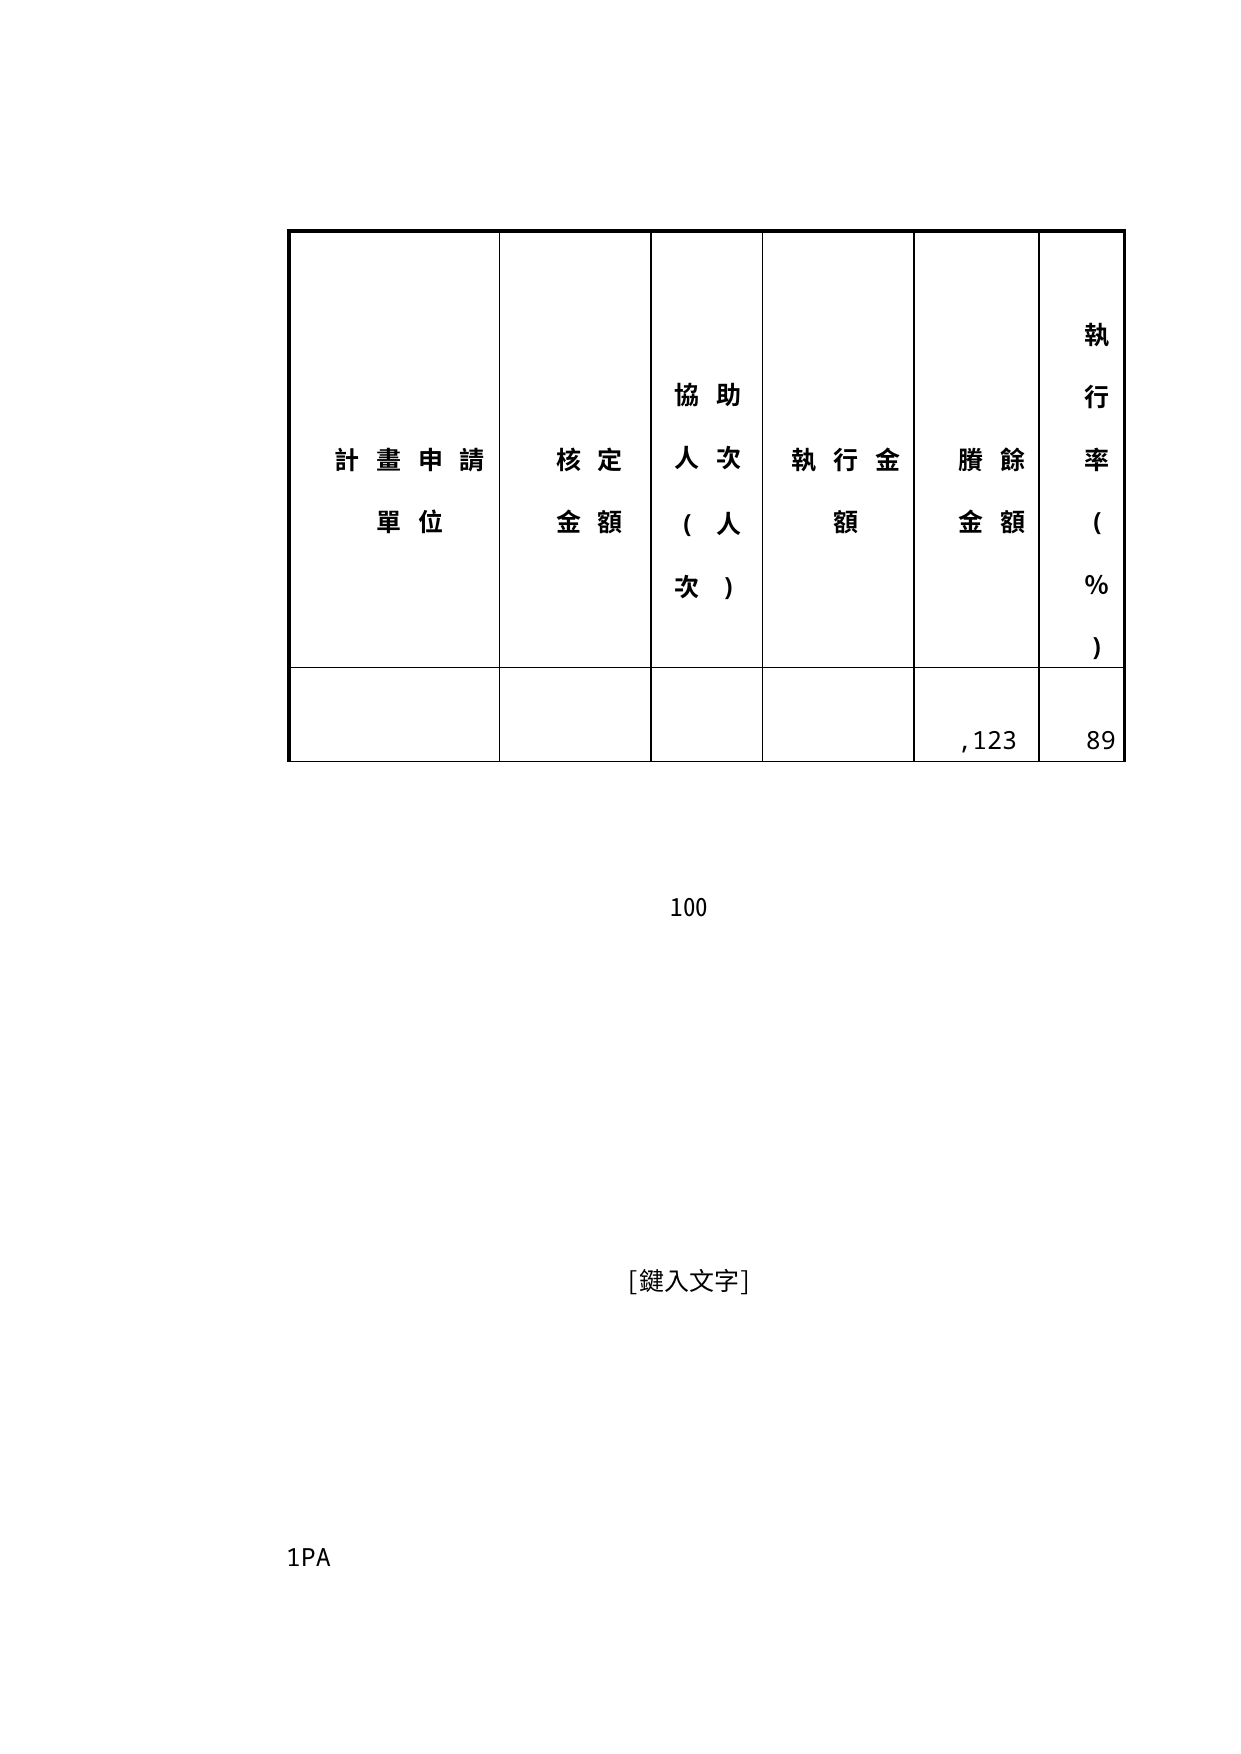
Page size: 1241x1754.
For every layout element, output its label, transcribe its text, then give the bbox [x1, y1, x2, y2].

table_cell 89 [1040, 668, 1123, 761]
table_cell [291, 668, 499, 761]
table_header 執行金額 [763, 233, 913, 667]
table_header 協助人次 (人次) [652, 233, 762, 667]
table_header 賸餘金額 [915, 233, 1038, 667]
table_cell ,123 [915, 668, 1038, 761]
table_cell [500, 668, 650, 761]
table_cell [763, 668, 913, 761]
table_header 執行率 (％) [1040, 233, 1123, 667]
table_header 核定金額 [500, 233, 650, 667]
table_header 計畫申請單位 [291, 233, 499, 667]
table_cell [652, 668, 762, 761]
